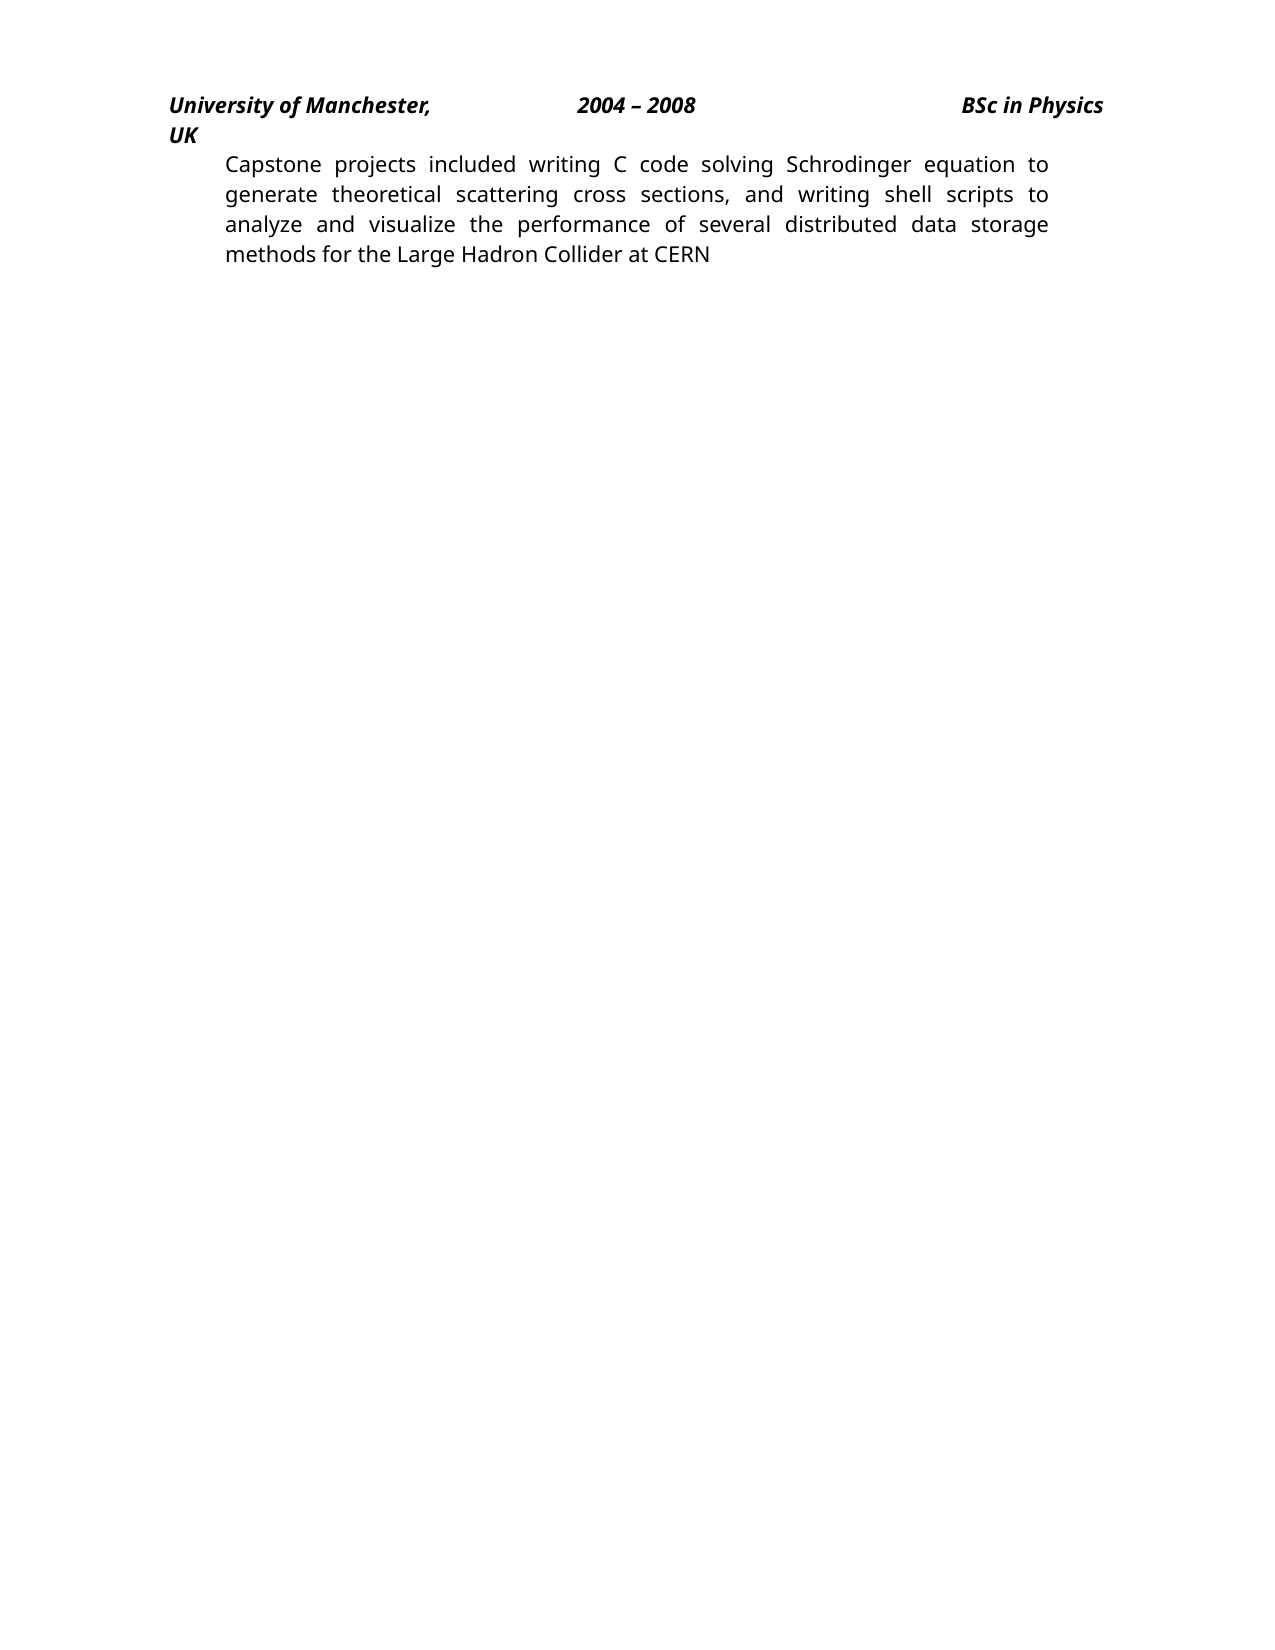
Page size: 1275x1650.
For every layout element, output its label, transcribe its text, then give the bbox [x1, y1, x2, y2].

table_header BSc in Physics [816, 90, 1125, 149]
table_header 2004 – 2008 [459, 90, 816, 149]
table_header University of Manchester, UK [150, 90, 459, 149]
table_cell Capstone projects included writing C code solving Schrodinger equation to generate theoretical scattering cross sections, and writing shell scripts to analyze and visualize the performance of several distributed data storage methods for the Large Hadron Collider at CERN [150, 149, 1125, 268]
